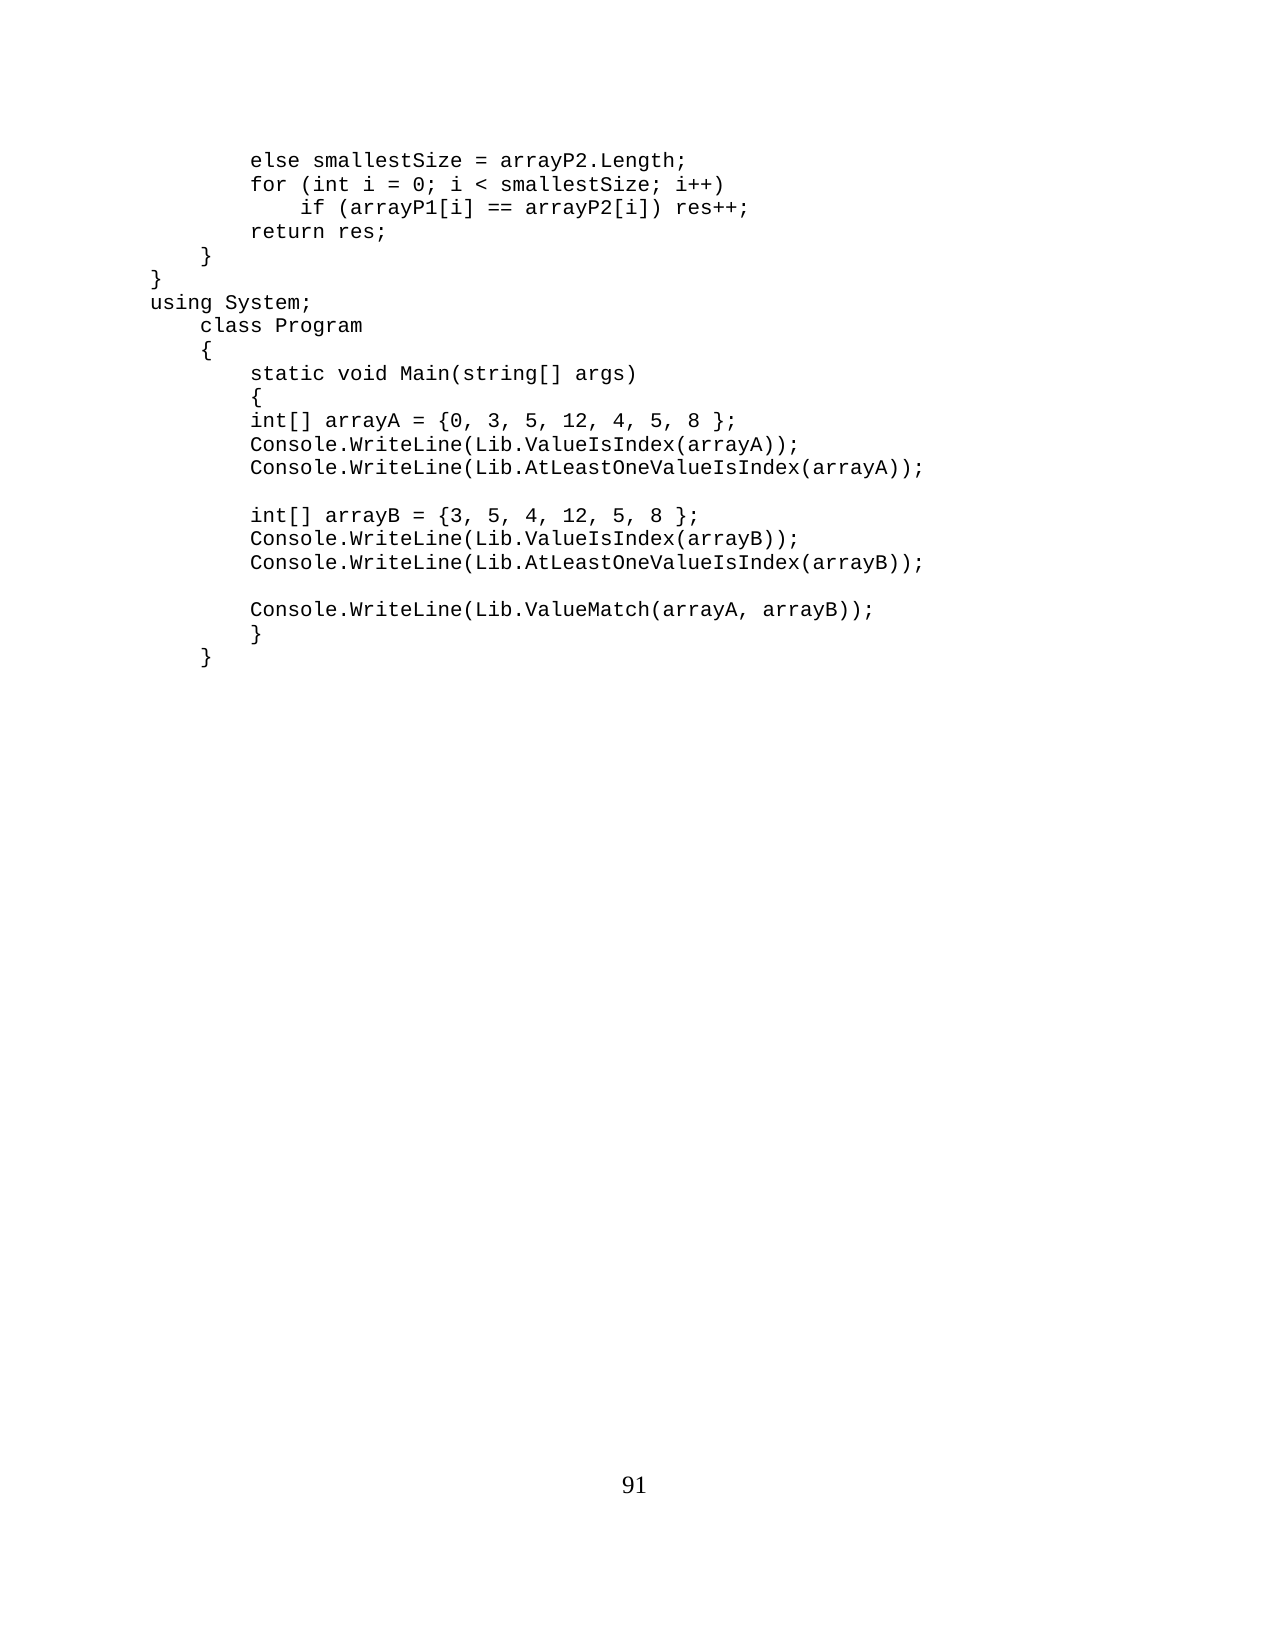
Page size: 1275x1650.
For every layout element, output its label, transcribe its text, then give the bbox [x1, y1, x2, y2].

text for (int i = 0; i < smallestSize; i++) [150, 174, 1125, 197]
text { [150, 386, 1125, 410]
text static void Main(string[] args) [150, 363, 1125, 386]
text } [150, 244, 1125, 268]
text class Program [150, 316, 1125, 339]
text int[] arrayB = {3, 5, 4, 12, 5, 8 }; [150, 505, 1125, 528]
text } [150, 268, 1125, 292]
text { [150, 339, 1125, 363]
text Console.WriteLine(Lib.ValueMatch(arrayA, arrayB)); [150, 599, 1125, 623]
text else smallestSize = arrayP2.Length; [150, 150, 1125, 174]
text Console.WriteLine(Lib.AtLeastOneValueIsIndex(arrayA)); [150, 457, 1125, 481]
text if (arrayP1[i] == arrayP2[i]) res++; [150, 197, 1125, 221]
text Console.WriteLine(Lib.ValueIsIndex(arrayB)); [150, 528, 1125, 552]
text Console.WriteLine(Lib.AtLeastOneValueIsIndex(arrayB)); [150, 552, 1125, 576]
text using System; [150, 292, 1125, 316]
text int[] arrayA = {0, 3, 5, 12, 4, 5, 8 }; [150, 410, 1125, 434]
text } [150, 647, 1125, 670]
text } [150, 623, 1125, 647]
text Console.WriteLine(Lib.ValueIsIndex(arrayA)); [150, 434, 1125, 457]
text return res; [150, 221, 1125, 244]
